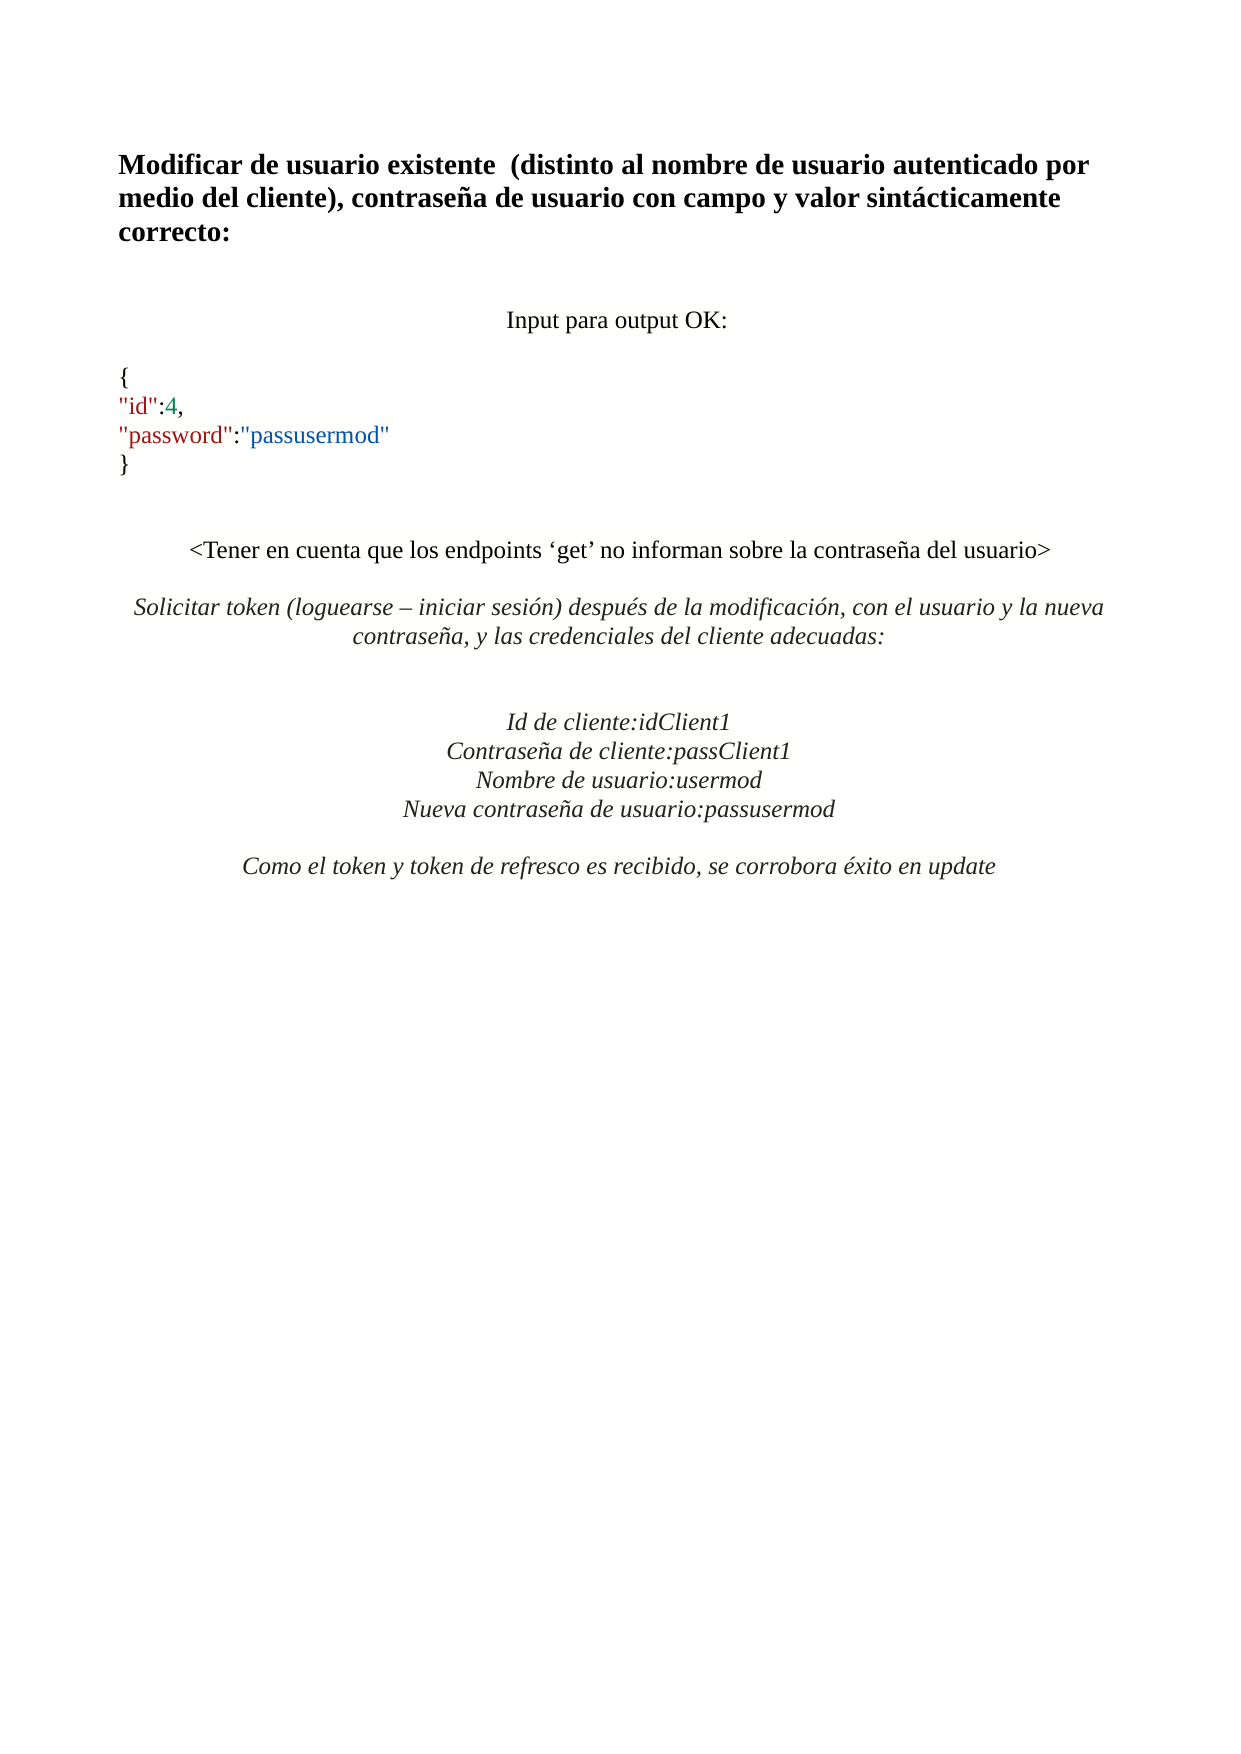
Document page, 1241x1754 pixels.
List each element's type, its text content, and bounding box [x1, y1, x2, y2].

text "password":"passusermod" [118, 420, 1122, 449]
text <Tener en cuenta que los endpoints ‘get’ no informan sobre la contraseña del usuario> [118, 535, 1122, 564]
text Nueva contraseña de usuario:passusermod [118, 794, 1122, 822]
text "id":4, [118, 391, 1122, 420]
text Input para output OK: [118, 305, 1122, 334]
text Solicitar token (loguearse – iniciar sesión) después de la modificación, con el usuario y la nueva contraseña, y las credenciales del cliente adecuadas: [118, 592, 1122, 650]
text Nombre de usuario:usermod [118, 765, 1122, 794]
text Como el token y token de refresco es recibido, se corrobora éxito en update [118, 851, 1122, 880]
text Contraseña de cliente:passClient1 [118, 736, 1122, 765]
text Id de cliente:idClient1 [118, 707, 1122, 736]
text Modificar de usuario existente (distinto al nombre de usuario autenticado por medio del cliente), contraseña de usuario con campo y valor sintácticamente correcto: [118, 147, 1122, 247]
text { [118, 362, 1122, 391]
text } [118, 449, 1122, 477]
